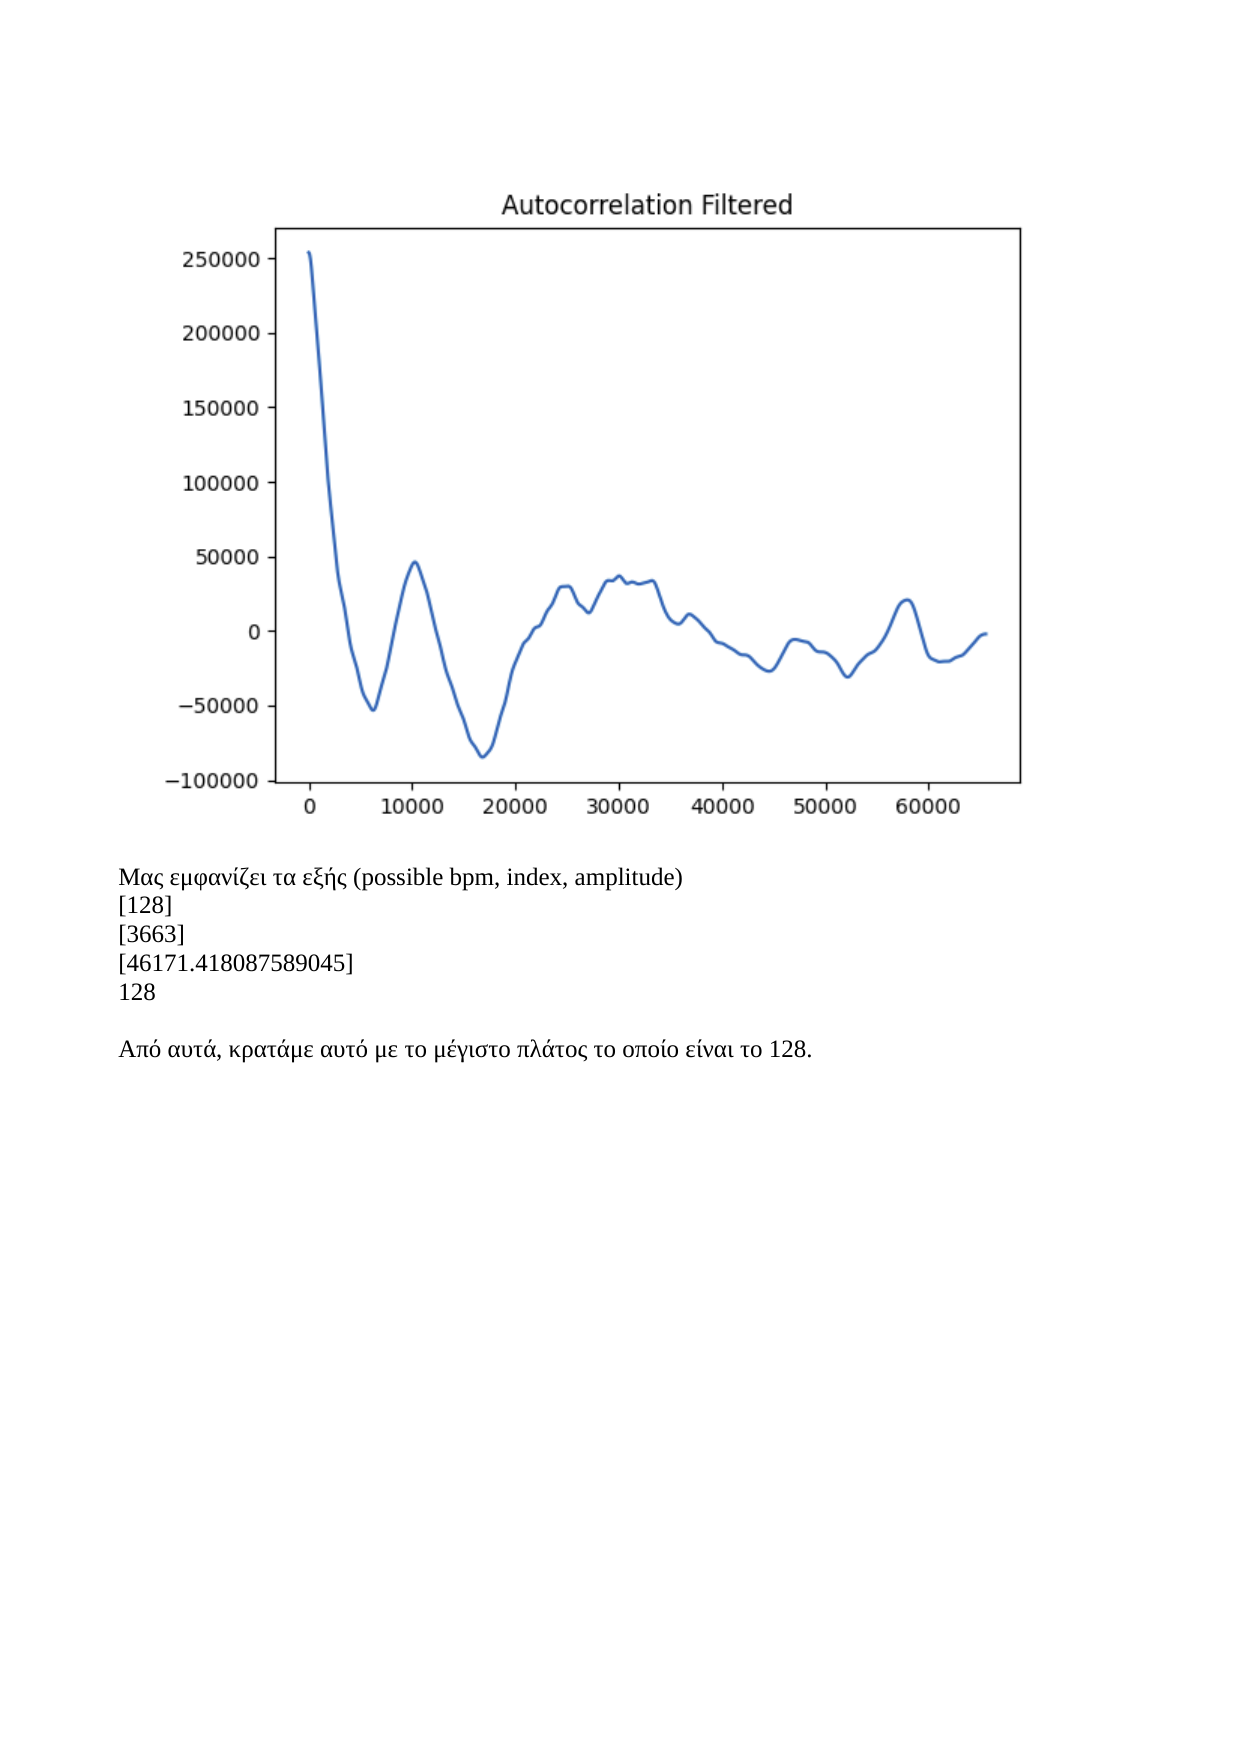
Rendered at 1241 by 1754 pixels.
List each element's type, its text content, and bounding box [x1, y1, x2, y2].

picture [155, 141, 1116, 862]
text Μας εμφανίζει τα εξής (possible bpm, index, amplitude) [118, 118, 1122, 891]
text [46171.418087589045] [118, 948, 1122, 977]
text Από αυτά, κρατάμε αυτό με το μέγιστο πλάτος το οποίο είναι το 128. [118, 1034, 1122, 1063]
text [3663] [118, 919, 1122, 948]
text [128] [118, 891, 1122, 919]
text 128 [118, 977, 1122, 1006]
